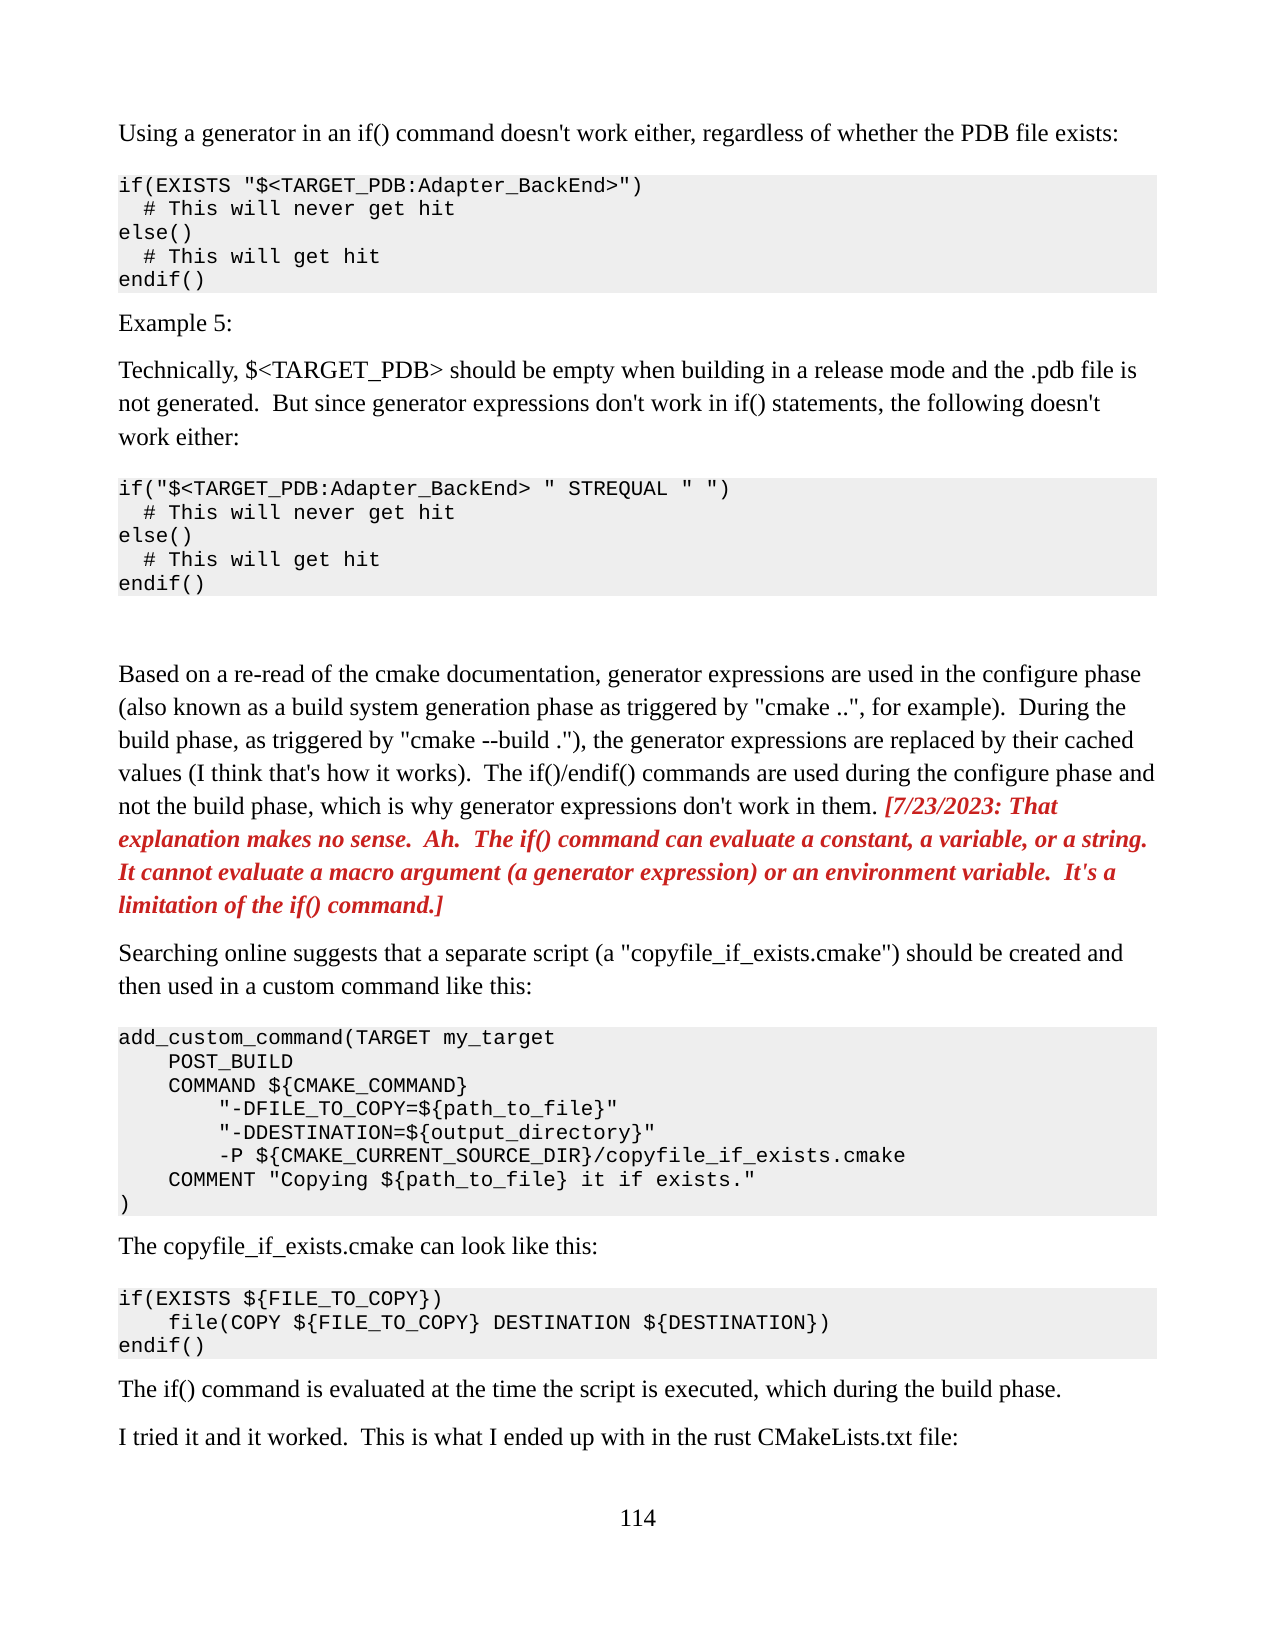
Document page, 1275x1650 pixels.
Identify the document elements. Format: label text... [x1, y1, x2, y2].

text "-DFILE_TO_COPY=${path_to_file}" [118, 1098, 1157, 1122]
text -P ${CMAKE_CURRENT_SOURCE_DIR}/copyfile_if_exists.cmake [118, 1146, 1157, 1169]
text Using a generator in an if() command doesn't work either, regardless of whether the PDB file exists: [118, 118, 1157, 147]
text I tried it and it worked. This is what I ended up with in the rust CMakeLists.txt file: [118, 1422, 1157, 1450]
text # This will never get hit [118, 198, 1157, 222]
text Based on a re-read of the cmake documentation, generator expressions are used in the configure phase (also known as a build system generation phase as triggered by "cmake ..", for example). During the build phase, as triggered by "cmake --build ."), the generator expressions are replaced by their cached values (I think that's how it works). The if()/endif() commands are used during the configure phase and not the build phase, which is why generator expressions don't work in them. [7/23/2023: That explanation makes no sense. Ah. The if() command can evaluate a constant, a variable, or a string. It cannot evaluate a macro argument (a generator expression) or an environment variable. It's a limitation of the if() command.] [118, 659, 1157, 919]
text POST_BUILD [118, 1051, 1157, 1074]
text # This will get hit [118, 549, 1157, 573]
text The copyfile_if_exists.cmake can look like this: [118, 1231, 1157, 1260]
text endif() [118, 573, 1157, 596]
text if(EXISTS ${FILE_TO_COPY}) [118, 1288, 1157, 1312]
text endif() [118, 269, 1157, 293]
text else() [118, 525, 1157, 549]
text Searching online suggests that a separate script (a "copyfile_if_exists.cmake") should be created and then used in a custom command like this: [118, 938, 1157, 999]
text "-DDESTINATION=${output_directory}" [118, 1122, 1157, 1146]
text if("$<TARGET_PDB:Adapter_BackEnd> " STREQUAL " ") [118, 478, 1157, 502]
text COMMAND ${CMAKE_COMMAND} [118, 1074, 1157, 1098]
text # This will get hit [118, 246, 1157, 269]
text COMMENT "Copying ${path_to_file} it if exists." [118, 1169, 1157, 1193]
text Technically, $<TARGET_PDB> should be empty when building in a release mode and the .pdb file is not generated. But since generator expressions don't work in if() statements, the following doesn't work either: [118, 356, 1157, 450]
text Example 5: [118, 308, 1157, 337]
text add_custom_command(TARGET my_target [118, 1027, 1157, 1051]
text endif() [118, 1335, 1157, 1359]
text if(EXISTS "$<TARGET_PDB:Adapter_BackEnd>") [118, 175, 1157, 198]
text ) [118, 1193, 1157, 1216]
text else() [118, 222, 1157, 246]
text file(COPY ${FILE_TO_COPY} DESTINATION ${DESTINATION}) [118, 1312, 1157, 1335]
text # This will never get hit [118, 502, 1157, 525]
text The if() command is evaluated at the time the script is executed, which during the build phase. [118, 1374, 1157, 1403]
